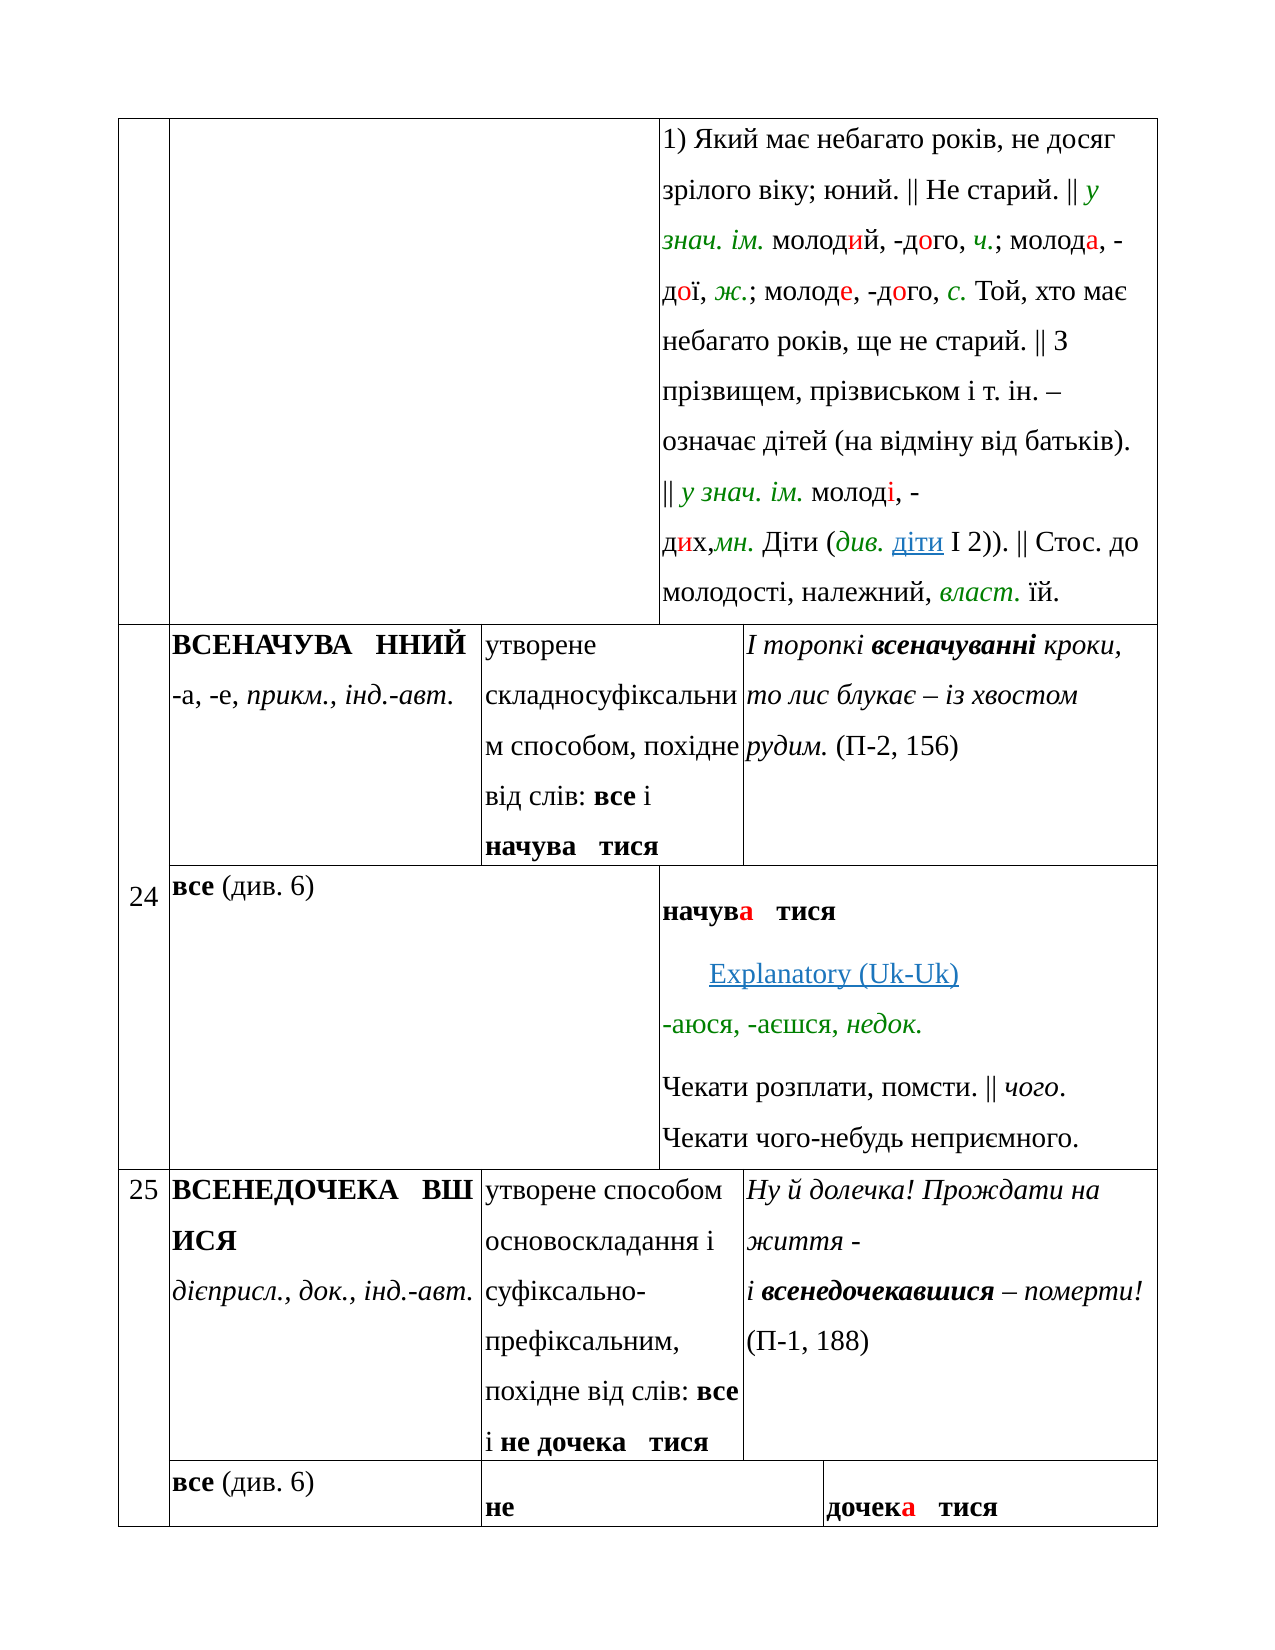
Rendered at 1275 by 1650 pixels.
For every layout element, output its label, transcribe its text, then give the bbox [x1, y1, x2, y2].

table_cell дочекатися [824, 1461, 1157, 1526]
table_cell все (див. 6) [170, 866, 659, 1169]
table_cell не [482, 1461, 823, 1526]
table_cell все (див. 6) [170, 1461, 481, 1526]
table_cell 25 [119, 1170, 169, 1526]
table_cell І торопкі всеначуванні кроки, то лис блукає – із хвостом рудим. (П‑2, 156) [744, 625, 1157, 865]
table_cell утворене способом основоскладання і суфіксально-префіксальним, похідне від слів: все і не дочекатися [482, 1170, 743, 1460]
table_cell 24 [119, 625, 169, 1169]
table_cell [170, 119, 659, 623]
table_cell Ну й долечка! Прождати на життя - і всенедочекавшися – померти! (П‑1, 188) [744, 1170, 1157, 1460]
table_cell ВсеначувАнний -а, -е, прикм., інд.-авт. [170, 625, 481, 865]
table_cell утворене складносуфіксальним способом, похідне від слів: все і начуватися [482, 625, 743, 865]
table_cell 1) Який має небагато років, не досяг зрілого віку; юний. || Не старий. || у знач. ім. молодий, -дого, ч.; молода, -дої, ж.; молоде, -дого, с. Той, хто має небагато років, ще не старий. || З прізвищем, прізвиськом і т. ін. – означає дітей (на відміну від батьків). || у знач. ім. молоді, -дих,мн. Діти (див. діти I 2)). || Стос. до молодості, належний, власт. їй. [660, 119, 1157, 623]
table_cell начуватися Explanatory (Uk-Uk) -аюся, -аєшся, недок. Чекати розплати, помсти. || чого. Чекати чого-небудь неприємного. [660, 866, 1157, 1169]
table_cell ВсенедочекАвшися дієприсл., док., інд.-авт. [170, 1170, 481, 1460]
table_cell [119, 119, 169, 623]
